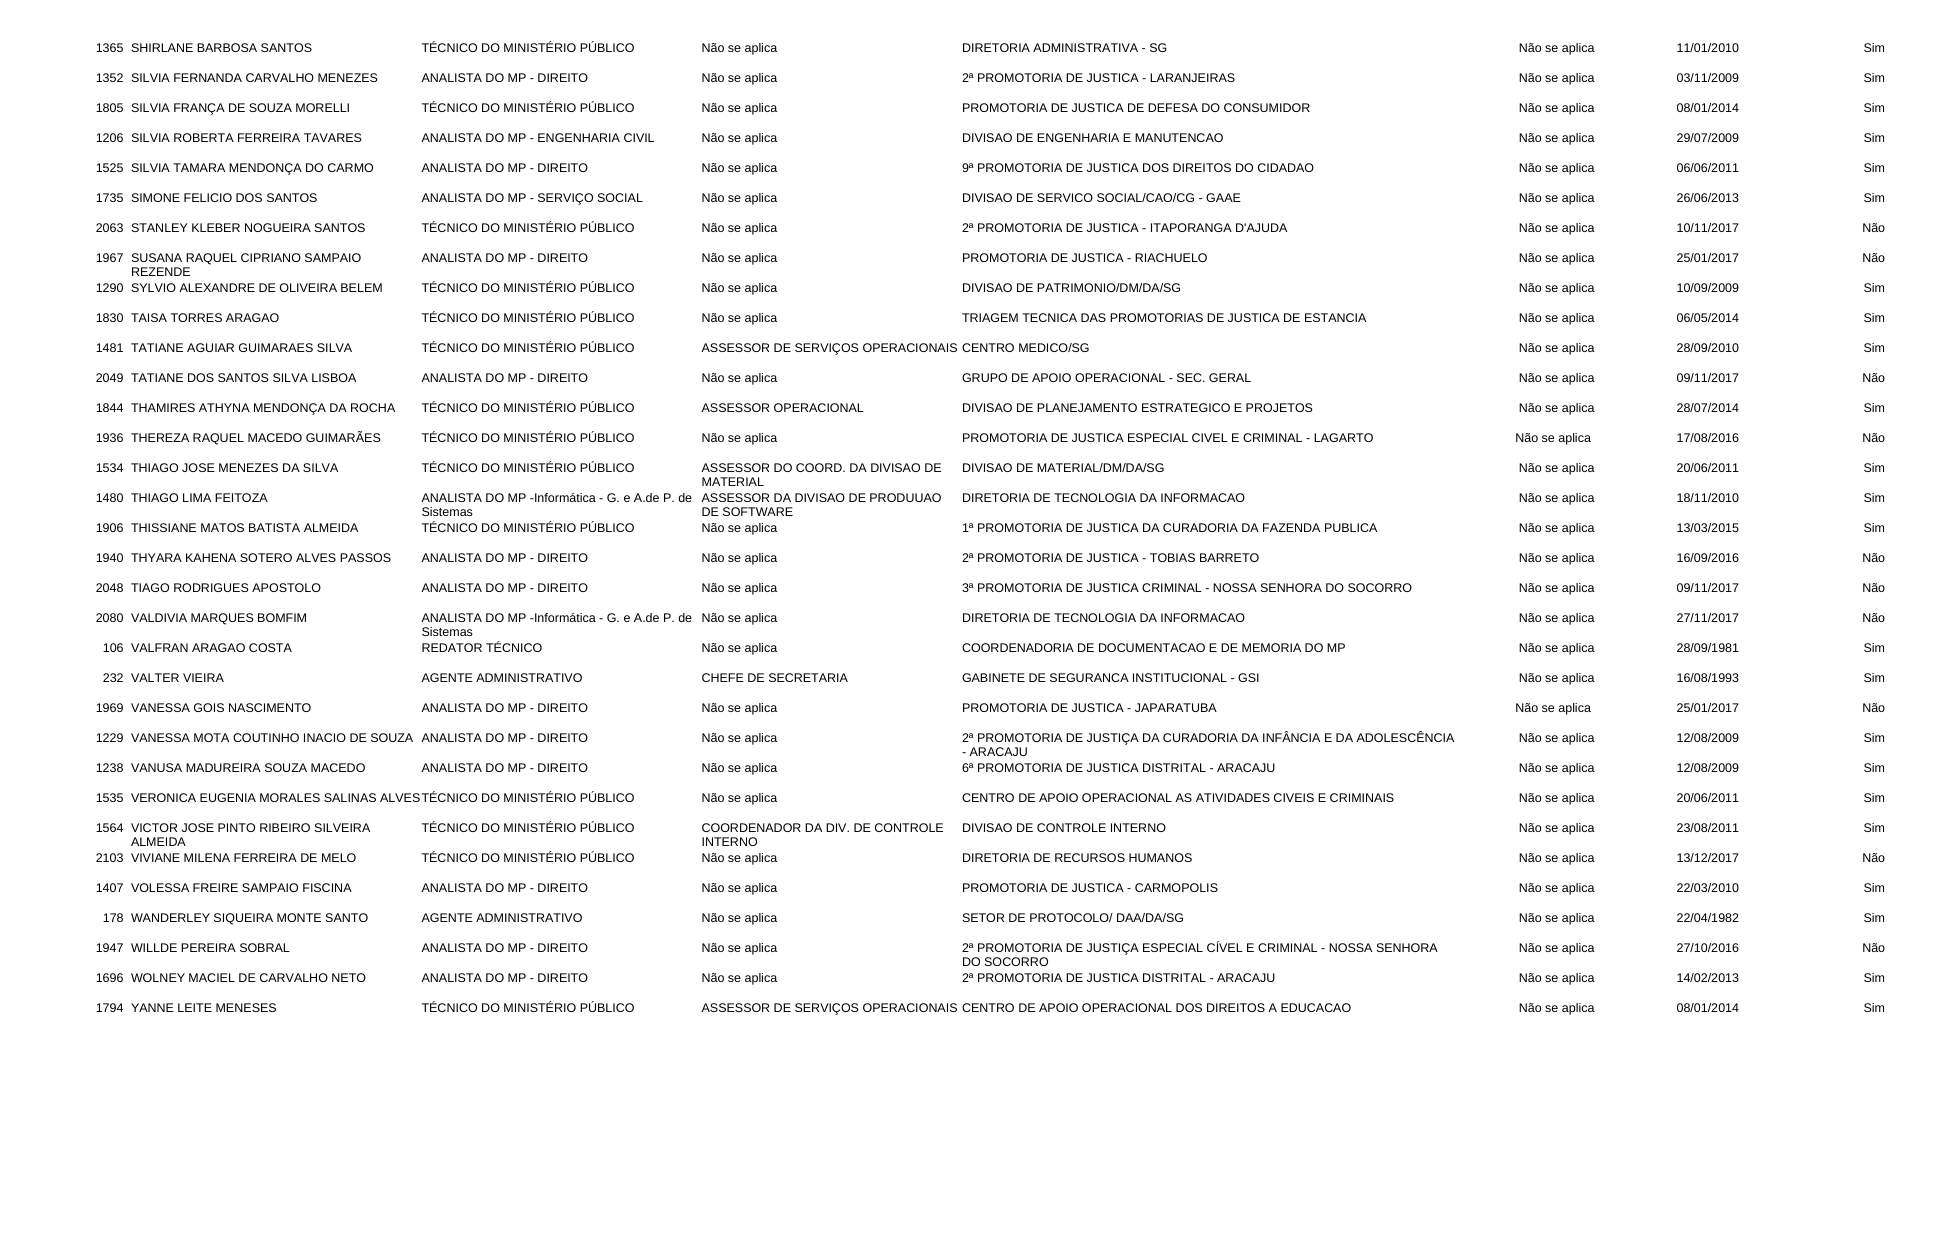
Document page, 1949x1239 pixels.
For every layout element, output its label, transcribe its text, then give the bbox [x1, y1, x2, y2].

table_cell Não se aplica [1459, 731, 1596, 761]
table_cell 08/01/2014 [1596, 1001, 1739, 1031]
table_cell Não [1739, 701, 1885, 731]
table_cell [0, 581, 62, 611]
table_cell Não se aplica [1459, 41, 1596, 71]
table_cell 2ª PROMOTORIA DE JUSTIÇA ESPECIAL CÍVEL E CRIMINAL - NOSSA SENHORA DO SOCORRO [962, 941, 1459, 971]
table_cell Sim [1739, 881, 1885, 911]
table_cell WILLDE PEREIRA SOBRAL [123, 941, 421, 971]
table_cell Não se aplica [1459, 701, 1596, 731]
table_cell 25/01/2017 [1596, 251, 1739, 281]
table_cell [1885, 911, 1947, 941]
table_cell Não se aplica [1459, 641, 1596, 671]
table_cell GRUPO DE APOIO OPERACIONAL - SEC. GERAL [962, 371, 1459, 401]
table_cell Não se aplica [1459, 191, 1596, 221]
table_cell REDATOR TÉCNICO [421, 641, 701, 671]
table_cell 2103 [62, 851, 123, 881]
table_cell Não se aplica [701, 431, 962, 461]
table_cell 10/09/2009 [1596, 281, 1739, 311]
table_cell VERONICA EUGENIA MORALES SALINAS ALVES [123, 791, 421, 821]
table_cell 23/08/2011 [1596, 821, 1739, 851]
table_header [421, 0, 701, 41]
table_cell [0, 521, 62, 551]
table_cell ANALISTA DO MP - ENGENHARIA CIVIL [421, 131, 701, 161]
table_cell [1885, 731, 1947, 761]
table_cell 1407 [62, 881, 123, 911]
table_cell [0, 701, 62, 731]
table_cell ASSESSOR DA DIVISAO DE PRODUUAO DE SOFTWARE [701, 491, 962, 521]
table_cell [1885, 761, 1947, 791]
table_cell Sim [1739, 101, 1885, 131]
table_cell Sim [1739, 911, 1885, 941]
table_cell Não se aplica [1459, 911, 1596, 941]
table_cell 1947 [62, 941, 123, 971]
table_cell Não se aplica [1459, 581, 1596, 611]
table_cell AGENTE ADMINISTRATIVO [421, 671, 701, 701]
table_cell Não [1739, 431, 1885, 461]
table_cell TATIANE AGUIAR GUIMARAES SILVA [123, 341, 421, 371]
table_cell Não se aplica [1459, 551, 1596, 581]
table_cell Não se aplica [701, 881, 962, 911]
table_cell [0, 341, 62, 371]
table_cell 20/06/2011 [1596, 791, 1739, 821]
table_cell Não se aplica [701, 371, 962, 401]
table_cell WOLNEY MACIEL DE CARVALHO NETO [123, 971, 421, 1001]
table_cell 1967 [62, 251, 123, 281]
table_cell 232 [62, 671, 123, 701]
table_cell Não se aplica [1459, 71, 1596, 101]
table_cell ANALISTA DO MP -Informática - G. e A.de P. de Sistemas [421, 611, 701, 641]
table_cell Sim [1739, 71, 1885, 101]
table_cell Não se aplica [701, 71, 962, 101]
table_cell TÉCNICO DO MINISTÉRIO PÚBLICO [421, 461, 701, 491]
table_cell Sim [1739, 641, 1885, 671]
table_cell VIVIANE MILENA FERREIRA DE MELO [123, 851, 421, 881]
table_cell ANALISTA DO MP - DIREITO [421, 551, 701, 581]
table_cell THEREZA RAQUEL MACEDO GUIMARÃES [123, 431, 421, 461]
table_cell Não se aplica [701, 911, 962, 941]
table_cell [1885, 161, 1947, 191]
table_cell [0, 461, 62, 491]
table_cell Não se aplica [701, 101, 962, 131]
table_cell 2ª PROMOTORIA DE JUSTICA - TOBIAS BARRETO [962, 551, 1459, 581]
table_cell [0, 371, 62, 401]
table_cell 11/01/2010 [1596, 41, 1739, 71]
table_cell VANUSA MADUREIRA SOUZA MACEDO [123, 761, 421, 791]
table_cell [1885, 881, 1947, 911]
table_cell TÉCNICO DO MINISTÉRIO PÚBLICO [421, 851, 701, 881]
table_cell Não se aplica [701, 281, 962, 311]
table_cell 9ª PROMOTORIA DE JUSTICA DOS DIREITOS DO CIDADAO [962, 161, 1459, 191]
table_cell TAISA TORRES ARAGAO [123, 311, 421, 341]
table_cell SYLVIO ALEXANDRE DE OLIVEIRA BELEM [123, 281, 421, 311]
table_cell 1480 [62, 491, 123, 521]
table_cell Sim [1739, 341, 1885, 371]
table_cell 1906 [62, 521, 123, 551]
table_cell 1290 [62, 281, 123, 311]
table_cell 16/08/1993 [1596, 671, 1739, 701]
table_cell Não se aplica [701, 131, 962, 161]
table_cell [0, 1001, 62, 1031]
table_cell 10/11/2017 [1596, 221, 1739, 251]
table_cell Não se aplica [1459, 521, 1596, 551]
table_cell [1885, 1001, 1947, 1031]
table_cell Não se aplica [701, 761, 962, 791]
table_cell [1885, 641, 1947, 671]
table_cell [0, 761, 62, 791]
table_cell 1844 [62, 401, 123, 431]
table_cell Não se aplica [701, 161, 962, 191]
table_cell 1794 [62, 1001, 123, 1031]
table_cell 1535 [62, 791, 123, 821]
table_cell 25/01/2017 [1596, 701, 1739, 731]
table_cell 2048 [62, 581, 123, 611]
table_cell Não se aplica [701, 581, 962, 611]
table_cell COORDENADORIA DE DOCUMENTACAO E DE MEMORIA DO MP [962, 641, 1459, 671]
table_cell SILVIA TAMARA MENDONÇA DO CARMO [123, 161, 421, 191]
table_cell GABINETE DE SEGURANCA INSTITUCIONAL - GSI [962, 671, 1459, 701]
table_cell TÉCNICO DO MINISTÉRIO PÚBLICO [421, 341, 701, 371]
table_cell 1206 [62, 131, 123, 161]
table_cell PROMOTORIA DE JUSTICA - RIACHUELO [962, 251, 1459, 281]
table_cell Não se aplica [701, 251, 962, 281]
table_header [123, 0, 421, 41]
table_cell 2ª PROMOTORIA DE JUSTICA DISTRITAL - ARACAJU [962, 971, 1459, 1001]
table_cell [1885, 101, 1947, 131]
table_cell Não se aplica [701, 731, 962, 761]
table_cell VALDIVIA MARQUES BOMFIM [123, 611, 421, 641]
table_cell 1805 [62, 101, 123, 131]
table_cell TÉCNICO DO MINISTÉRIO PÚBLICO [421, 101, 701, 131]
table_cell [1885, 131, 1947, 161]
table_cell Não se aplica [1459, 791, 1596, 821]
table_cell ANALISTA DO MP - DIREITO [421, 371, 701, 401]
table_cell 16/09/2016 [1596, 551, 1739, 581]
table_cell Não se aplica [1459, 131, 1596, 161]
table_cell [1885, 311, 1947, 341]
table_cell Não se aplica [1459, 101, 1596, 131]
table_header [62, 0, 123, 41]
table_cell [1885, 41, 1947, 71]
table_cell ANALISTA DO MP - DIREITO [421, 881, 701, 911]
table_cell [1885, 851, 1947, 881]
table_cell Não se aplica [701, 521, 962, 551]
table_cell Não se aplica [701, 791, 962, 821]
table_cell Não se aplica [1459, 221, 1596, 251]
table_cell 09/11/2017 [1596, 581, 1739, 611]
table_cell Não se aplica [1459, 161, 1596, 191]
table_cell 22/03/2010 [1596, 881, 1739, 911]
table_cell TÉCNICO DO MINISTÉRIO PÚBLICO [421, 221, 701, 251]
table_cell [1885, 821, 1947, 851]
table_cell Não se aplica [1459, 371, 1596, 401]
table_cell 1352 [62, 71, 123, 101]
table_cell [1885, 401, 1947, 431]
table_cell THIAGO JOSE MENEZES DA SILVA [123, 461, 421, 491]
table_cell 1969 [62, 701, 123, 731]
table_cell Não se aplica [701, 221, 962, 251]
table_cell 2ª PROMOTORIA DE JUSTIÇA DA CURADORIA DA INFÂNCIA E DA ADOLESCÊNCIA - ARACAJU [962, 731, 1459, 761]
table_cell 27/11/2017 [1596, 611, 1739, 641]
table_cell THIAGO LIMA FEITOZA [123, 491, 421, 521]
table_cell VALTER VIEIRA [123, 671, 421, 701]
table_cell [0, 251, 62, 281]
table_cell Não se aplica [1459, 281, 1596, 311]
table_cell VOLESSA FREIRE SAMPAIO FISCINA [123, 881, 421, 911]
table_cell DIRETORIA DE TECNOLOGIA DA INFORMACAO [962, 491, 1459, 521]
table_cell 28/07/2014 [1596, 401, 1739, 431]
table_cell [0, 731, 62, 761]
table_cell [0, 641, 62, 671]
table_cell ANALISTA DO MP - DIREITO [421, 971, 701, 1001]
table_header [0, 0, 62, 41]
table_header [701, 0, 962, 41]
table_cell Sim [1739, 821, 1885, 851]
table_cell [0, 821, 62, 851]
table_cell [1885, 461, 1947, 491]
table_cell VANESSA MOTA COUTINHO INACIO DE SOUZA [123, 731, 421, 761]
table_cell 6ª PROMOTORIA DE JUSTICA DISTRITAL - ARACAJU [962, 761, 1459, 791]
table_cell 03/11/2009 [1596, 71, 1739, 101]
table_cell Não [1739, 551, 1885, 581]
table_cell Sim [1739, 521, 1885, 551]
table_cell SIMONE FELICIO DOS SANTOS [123, 191, 421, 221]
table_cell TÉCNICO DO MINISTÉRIO PÚBLICO [421, 431, 701, 461]
table_cell [0, 611, 62, 641]
table_cell Sim [1739, 161, 1885, 191]
table_cell 2080 [62, 611, 123, 641]
table_header [1459, 0, 1596, 41]
table_cell Não [1739, 221, 1885, 251]
table_cell CENTRO MEDICO/SG [962, 341, 1459, 371]
table_cell Não se aplica [701, 191, 962, 221]
table_cell [0, 791, 62, 821]
table_cell DIVISAO DE CONTROLE INTERNO [962, 821, 1459, 851]
table_cell Não se aplica [701, 611, 962, 641]
table_cell [1885, 551, 1947, 581]
table_cell 2ª PROMOTORIA DE JUSTICA - ITAPORANGA D'AJUDA [962, 221, 1459, 251]
table_cell Não se aplica [1459, 941, 1596, 971]
table_cell [0, 281, 62, 311]
table_cell TRIAGEM TECNICA DAS PROMOTORIAS DE JUSTICA DE ESTANCIA [962, 311, 1459, 341]
table_cell 1940 [62, 551, 123, 581]
table_cell PROMOTORIA DE JUSTICA ESPECIAL CIVEL E CRIMINAL - LAGARTO [962, 431, 1459, 461]
table_cell Não [1739, 581, 1885, 611]
table_cell Não se aplica [1459, 671, 1596, 701]
table_cell Não se aplica [1459, 341, 1596, 371]
table_cell VANESSA GOIS NASCIMENTO [123, 701, 421, 731]
table_cell 26/06/2013 [1596, 191, 1739, 221]
table_cell ANALISTA DO MP -Informática - G. e A.de P. de Sistemas [421, 491, 701, 521]
table_cell Sim [1739, 41, 1885, 71]
table_cell TÉCNICO DO MINISTÉRIO PÚBLICO [421, 521, 701, 551]
table_cell 28/09/2010 [1596, 341, 1739, 371]
table_cell 13/12/2017 [1596, 851, 1739, 881]
table_cell Não se aplica [1459, 611, 1596, 641]
table_cell ANALISTA DO MP - DIREITO [421, 71, 701, 101]
table_cell 12/08/2009 [1596, 731, 1739, 761]
table_cell 1238 [62, 761, 123, 791]
table_cell DIVISAO DE SERVICO SOCIAL/CAO/CG - GAAE [962, 191, 1459, 221]
table_cell CENTRO DE APOIO OPERACIONAL AS ATIVIDADES CIVEIS E CRIMINAIS [962, 791, 1459, 821]
table_cell 29/07/2009 [1596, 131, 1739, 161]
table_cell SILVIA FRANÇA DE SOUZA MORELLI [123, 101, 421, 131]
table_cell 1936 [62, 431, 123, 461]
table_cell DIVISAO DE ENGENHARIA E MANUTENCAO [962, 131, 1459, 161]
table_cell 18/11/2010 [1596, 491, 1739, 521]
table_cell [0, 131, 62, 161]
table_cell SETOR DE PROTOCOLO/ DAA/DA/SG [962, 911, 1459, 941]
table_cell Sim [1739, 971, 1885, 1001]
table_header [1596, 0, 1739, 41]
table_cell [1885, 251, 1947, 281]
table_cell Sim [1739, 671, 1885, 701]
table_cell PROMOTORIA DE JUSTICA - JAPARATUBA [962, 701, 1459, 731]
table_cell SUSANA RAQUEL CIPRIANO SAMPAIO REZENDE [123, 251, 421, 281]
table_cell STANLEY KLEBER NOGUEIRA SANTOS [123, 221, 421, 251]
table_cell ANALISTA DO MP - DIREITO [421, 701, 701, 731]
table_header [1885, 0, 1947, 41]
table_cell 12/08/2009 [1596, 761, 1739, 791]
table_cell ANALISTA DO MP - DIREITO [421, 941, 701, 971]
table_cell [0, 71, 62, 101]
table_cell ANALISTA DO MP - DIREITO [421, 581, 701, 611]
table_cell Sim [1739, 311, 1885, 341]
table_cell ANALISTA DO MP - DIREITO [421, 731, 701, 761]
table_cell ANALISTA DO MP - DIREITO [421, 761, 701, 791]
table_cell Sim [1739, 131, 1885, 161]
table_cell [1885, 521, 1947, 551]
table_cell DIVISAO DE PATRIMONIO/DM/DA/SG [962, 281, 1459, 311]
table_cell Não se aplica [701, 941, 962, 971]
table_cell Não se aplica [1459, 311, 1596, 341]
table_cell 06/05/2014 [1596, 311, 1739, 341]
table_cell Sim [1739, 191, 1885, 221]
table_cell Não [1739, 251, 1885, 281]
table_cell [0, 881, 62, 911]
table_cell [1885, 371, 1947, 401]
table_cell Não se aplica [1459, 851, 1596, 881]
table_cell THAMIRES ATHYNA MENDONÇA DA ROCHA [123, 401, 421, 431]
table_cell 1564 [62, 821, 123, 851]
table_cell 22/04/1982 [1596, 911, 1739, 941]
table_cell [1885, 341, 1947, 371]
table_cell [0, 551, 62, 581]
table_cell [0, 971, 62, 1001]
table_cell WANDERLEY SIQUEIRA MONTE SANTO [123, 911, 421, 941]
table_cell [1885, 671, 1947, 701]
table_cell 13/03/2015 [1596, 521, 1739, 551]
table_cell TÉCNICO DO MINISTÉRIO PÚBLICO [421, 311, 701, 341]
table_cell AGENTE ADMINISTRATIVO [421, 911, 701, 941]
table_header [962, 0, 1459, 41]
table_cell [1885, 791, 1947, 821]
table_cell Não se aplica [701, 641, 962, 671]
table_cell Não se aplica [1459, 491, 1596, 521]
table_cell [1885, 71, 1947, 101]
table_cell Não se aplica [1459, 971, 1596, 1001]
table_cell [1885, 491, 1947, 521]
table_cell SHIRLANE BARBOSA SANTOS [123, 41, 421, 71]
table_cell COORDENADOR DA DIV. DE CONTROLE INTERNO [701, 821, 962, 851]
table_cell 14/02/2013 [1596, 971, 1739, 1001]
table_cell 28/09/1981 [1596, 641, 1739, 671]
table_cell Não se aplica [1459, 761, 1596, 791]
table_cell Sim [1739, 731, 1885, 761]
table_cell 1229 [62, 731, 123, 761]
table_cell [0, 401, 62, 431]
table_cell 1830 [62, 311, 123, 341]
table_cell ANALISTA DO MP - DIREITO [421, 251, 701, 281]
table_cell Não se aplica [1459, 1001, 1596, 1031]
table_cell [0, 851, 62, 881]
table_cell TÉCNICO DO MINISTÉRIO PÚBLICO [421, 1001, 701, 1031]
table_cell DIRETORIA DE RECURSOS HUMANOS [962, 851, 1459, 881]
table_cell Sim [1739, 281, 1885, 311]
table_cell Sim [1739, 791, 1885, 821]
table_cell Sim [1739, 461, 1885, 491]
table_cell Não se aplica [701, 41, 962, 71]
table_cell Não [1739, 371, 1885, 401]
table_cell 09/11/2017 [1596, 371, 1739, 401]
table_cell Não se aplica [1459, 821, 1596, 851]
table_cell TÉCNICO DO MINISTÉRIO PÚBLICO [421, 821, 701, 851]
table_cell TATIANE DOS SANTOS SILVA LISBOA [123, 371, 421, 401]
table_cell [0, 941, 62, 971]
table_cell THISSIANE MATOS BATISTA ALMEIDA [123, 521, 421, 551]
table_cell DIRETORIA DE TECNOLOGIA DA INFORMACAO [962, 611, 1459, 641]
table_cell SILVIA FERNANDA CARVALHO MENEZES [123, 71, 421, 101]
table_cell 08/01/2014 [1596, 101, 1739, 131]
table_cell TÉCNICO DO MINISTÉRIO PÚBLICO [421, 401, 701, 431]
table_cell [1885, 221, 1947, 251]
table_cell [1885, 581, 1947, 611]
table_cell 1481 [62, 341, 123, 371]
table_cell Não [1739, 941, 1885, 971]
table_cell Sim [1739, 401, 1885, 431]
table_cell ANALISTA DO MP - SERVIÇO SOCIAL [421, 191, 701, 221]
table_cell Não se aplica [1459, 881, 1596, 911]
table_cell Não [1739, 611, 1885, 641]
table_cell [0, 161, 62, 191]
table_cell Não se aplica [701, 701, 962, 731]
table_cell 106 [62, 641, 123, 671]
table_cell 27/10/2016 [1596, 941, 1739, 971]
table_cell [1885, 701, 1947, 731]
table_cell [0, 191, 62, 221]
table_cell [1885, 431, 1947, 461]
table_cell 06/06/2011 [1596, 161, 1739, 191]
table_cell PROMOTORIA DE JUSTICA DE DEFESA DO CONSUMIDOR [962, 101, 1459, 131]
table_cell ANALISTA DO MP - DIREITO [421, 161, 701, 191]
table_cell DIRETORIA ADMINISTRATIVA - SG [962, 41, 1459, 71]
table_cell CHEFE DE SECRETARIA [701, 671, 962, 701]
table_cell [1885, 971, 1947, 1001]
table_cell TÉCNICO DO MINISTÉRIO PÚBLICO [421, 791, 701, 821]
table_cell Não se aplica [1459, 431, 1596, 461]
table_cell ASSESSOR DO COORD. DA DIVISAO DE MATERIAL [701, 461, 962, 491]
table_cell 17/08/2016 [1596, 431, 1739, 461]
table_cell [0, 101, 62, 131]
table_cell VALFRAN ARAGAO COSTA [123, 641, 421, 671]
table_cell Não se aplica [1459, 461, 1596, 491]
table_cell 2ª PROMOTORIA DE JUSTICA - LARANJEIRAS [962, 71, 1459, 101]
table_cell THYARA KAHENA SOTERO ALVES PASSOS [123, 551, 421, 581]
table_cell ASSESSOR DE SERVIÇOS OPERACIONAIS [701, 1001, 962, 1031]
table_cell [0, 41, 62, 71]
table_cell Não se aplica [701, 311, 962, 341]
table_cell 20/06/2011 [1596, 461, 1739, 491]
table_cell SILVIA ROBERTA FERREIRA TAVARES [123, 131, 421, 161]
table_cell 1365 [62, 41, 123, 71]
table_cell DIVISAO DE MATERIAL/DM/DA/SG [962, 461, 1459, 491]
table_cell TÉCNICO DO MINISTÉRIO PÚBLICO [421, 41, 701, 71]
table_cell [0, 491, 62, 521]
table_cell Não se aplica [701, 551, 962, 581]
table_cell [0, 311, 62, 341]
table_cell [0, 911, 62, 941]
table_cell DIVISAO DE PLANEJAMENTO ESTRATEGICO E PROJETOS [962, 401, 1459, 431]
table_cell 1525 [62, 161, 123, 191]
table_cell 3ª PROMOTORIA DE JUSTICA CRIMINAL - NOSSA SENHORA DO SOCORRO [962, 581, 1459, 611]
table_cell 2063 [62, 221, 123, 251]
table_cell [1885, 941, 1947, 971]
table_cell ASSESSOR DE SERVIÇOS OPERACIONAIS [701, 341, 962, 371]
table_cell Não se aplica [1459, 401, 1596, 431]
table_cell VICTOR JOSE PINTO RIBEIRO SILVEIRA ALMEIDA [123, 821, 421, 851]
table_cell PROMOTORIA DE JUSTICA - CARMOPOLIS [962, 881, 1459, 911]
table_cell TIAGO RODRIGUES APOSTOLO [123, 581, 421, 611]
table_cell TÉCNICO DO MINISTÉRIO PÚBLICO [421, 281, 701, 311]
table_cell 1696 [62, 971, 123, 1001]
table_cell ASSESSOR OPERACIONAL [701, 401, 962, 431]
table_cell Não se aplica [1459, 251, 1596, 281]
table_cell [1885, 191, 1947, 221]
table_cell Não se aplica [701, 851, 962, 881]
table_cell 2049 [62, 371, 123, 401]
table_cell [0, 221, 62, 251]
table_cell YANNE LEITE MENESES [123, 1001, 421, 1031]
table_header [1739, 0, 1885, 41]
table_cell Não se aplica [701, 971, 962, 1001]
table_cell [1885, 611, 1947, 641]
table_cell Sim [1739, 1001, 1885, 1031]
table_cell Sim [1739, 491, 1885, 521]
table_cell 178 [62, 911, 123, 941]
table_cell [0, 431, 62, 461]
table_cell [0, 671, 62, 701]
table_cell 1735 [62, 191, 123, 221]
table_cell CENTRO DE APOIO OPERACIONAL DOS DIREITOS A EDUCACAO [962, 1001, 1459, 1031]
table_cell 1534 [62, 461, 123, 491]
table_cell 1ª PROMOTORIA DE JUSTICA DA CURADORIA DA FAZENDA PUBLICA [962, 521, 1459, 551]
table_cell Sim [1739, 761, 1885, 791]
table_cell [1885, 281, 1947, 311]
table_cell Não [1739, 851, 1885, 881]
